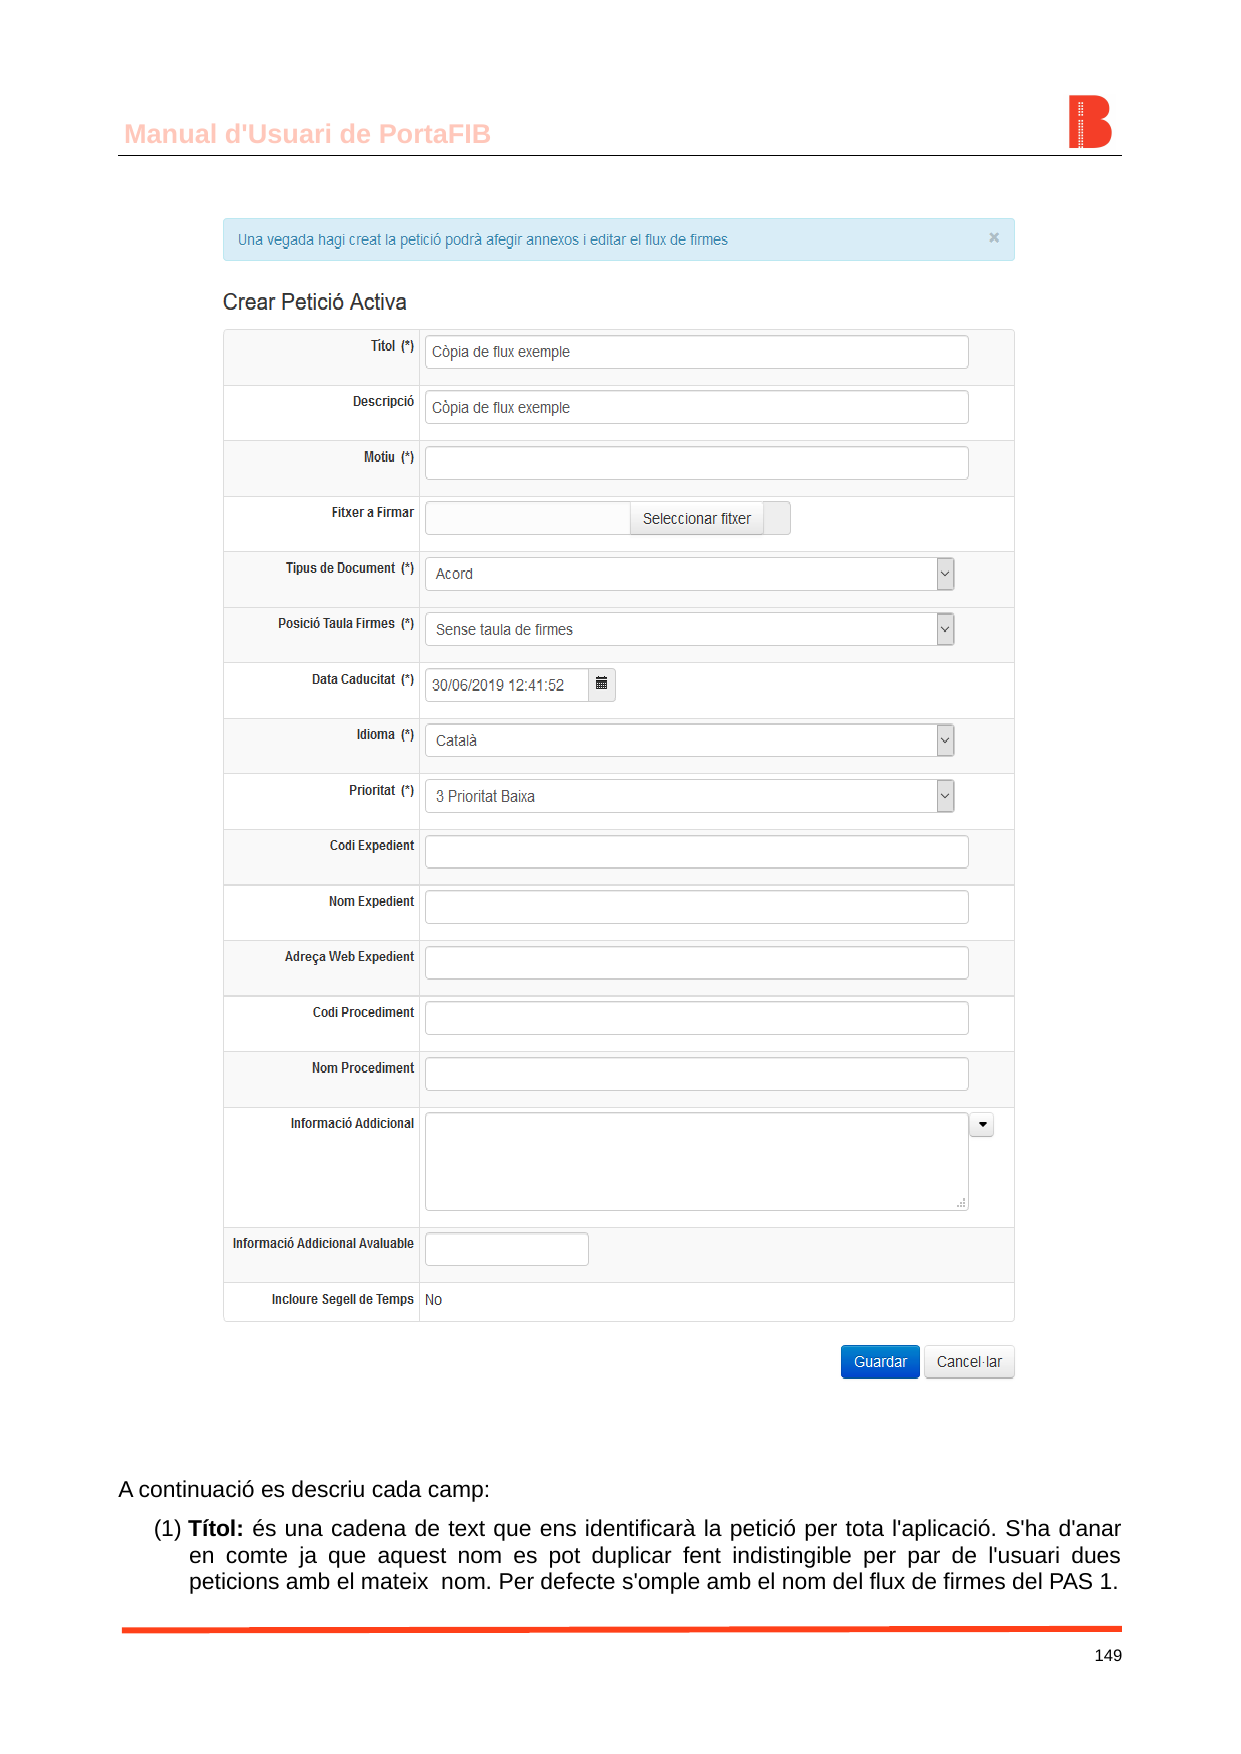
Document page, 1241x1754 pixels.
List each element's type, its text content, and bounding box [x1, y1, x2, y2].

picture [220, 215, 1020, 1387]
text A continuació es descriu cada camp: [118, 1476, 1122, 1503]
list Títol: és una cadena de text que ens identificarà la petició per tota l'aplicació. S'ha d'anar en comte ja que aquest nom es pot duplicar fent indistingible per par de l'usuari dues peticions amb el mateix nom. Per defecte s'omple amb el nom del flux de firmes del PAS 1. [153, 1515, 1122, 1594]
picture [1063, 94, 1117, 150]
